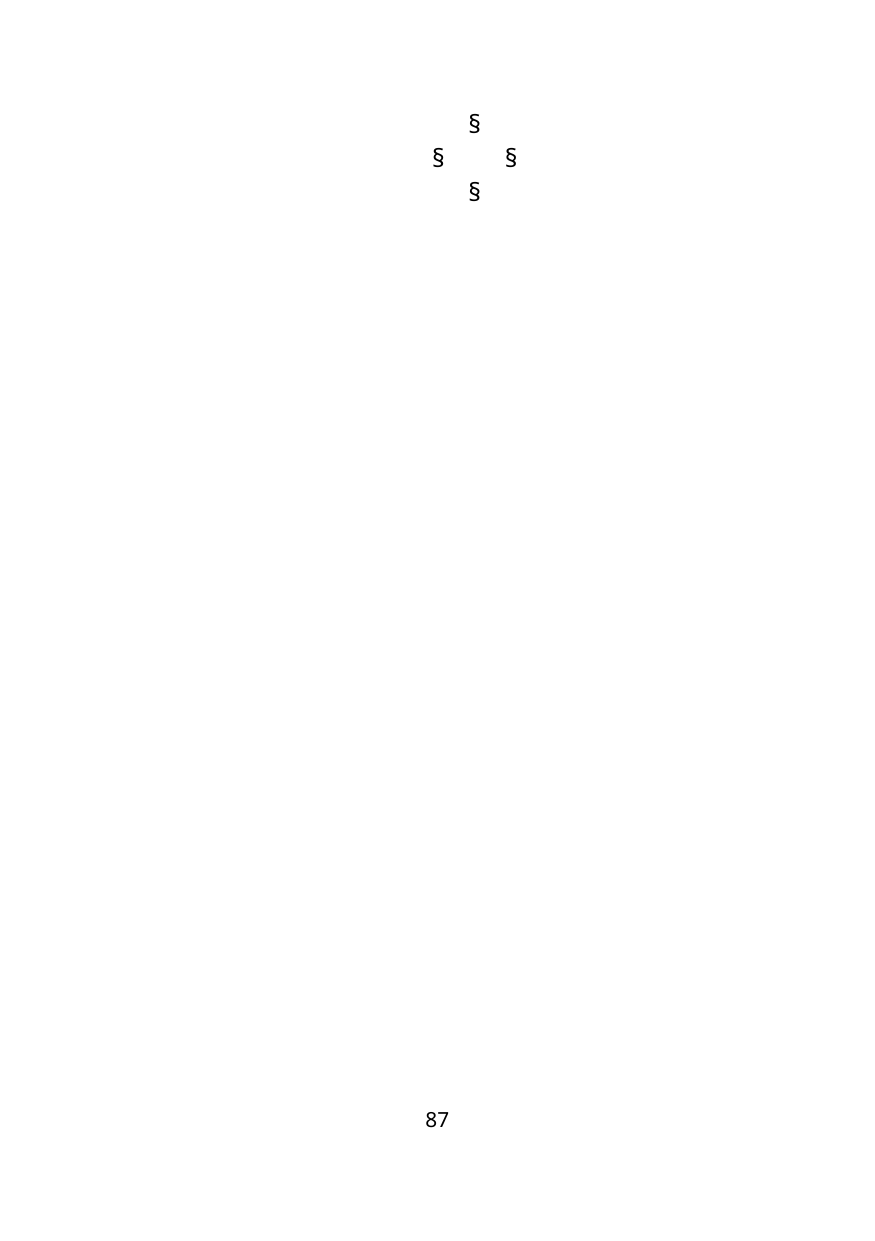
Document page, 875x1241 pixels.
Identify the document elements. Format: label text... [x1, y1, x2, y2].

text § [106, 174, 768, 208]
text § § [106, 140, 768, 174]
text § [106, 106, 768, 140]
